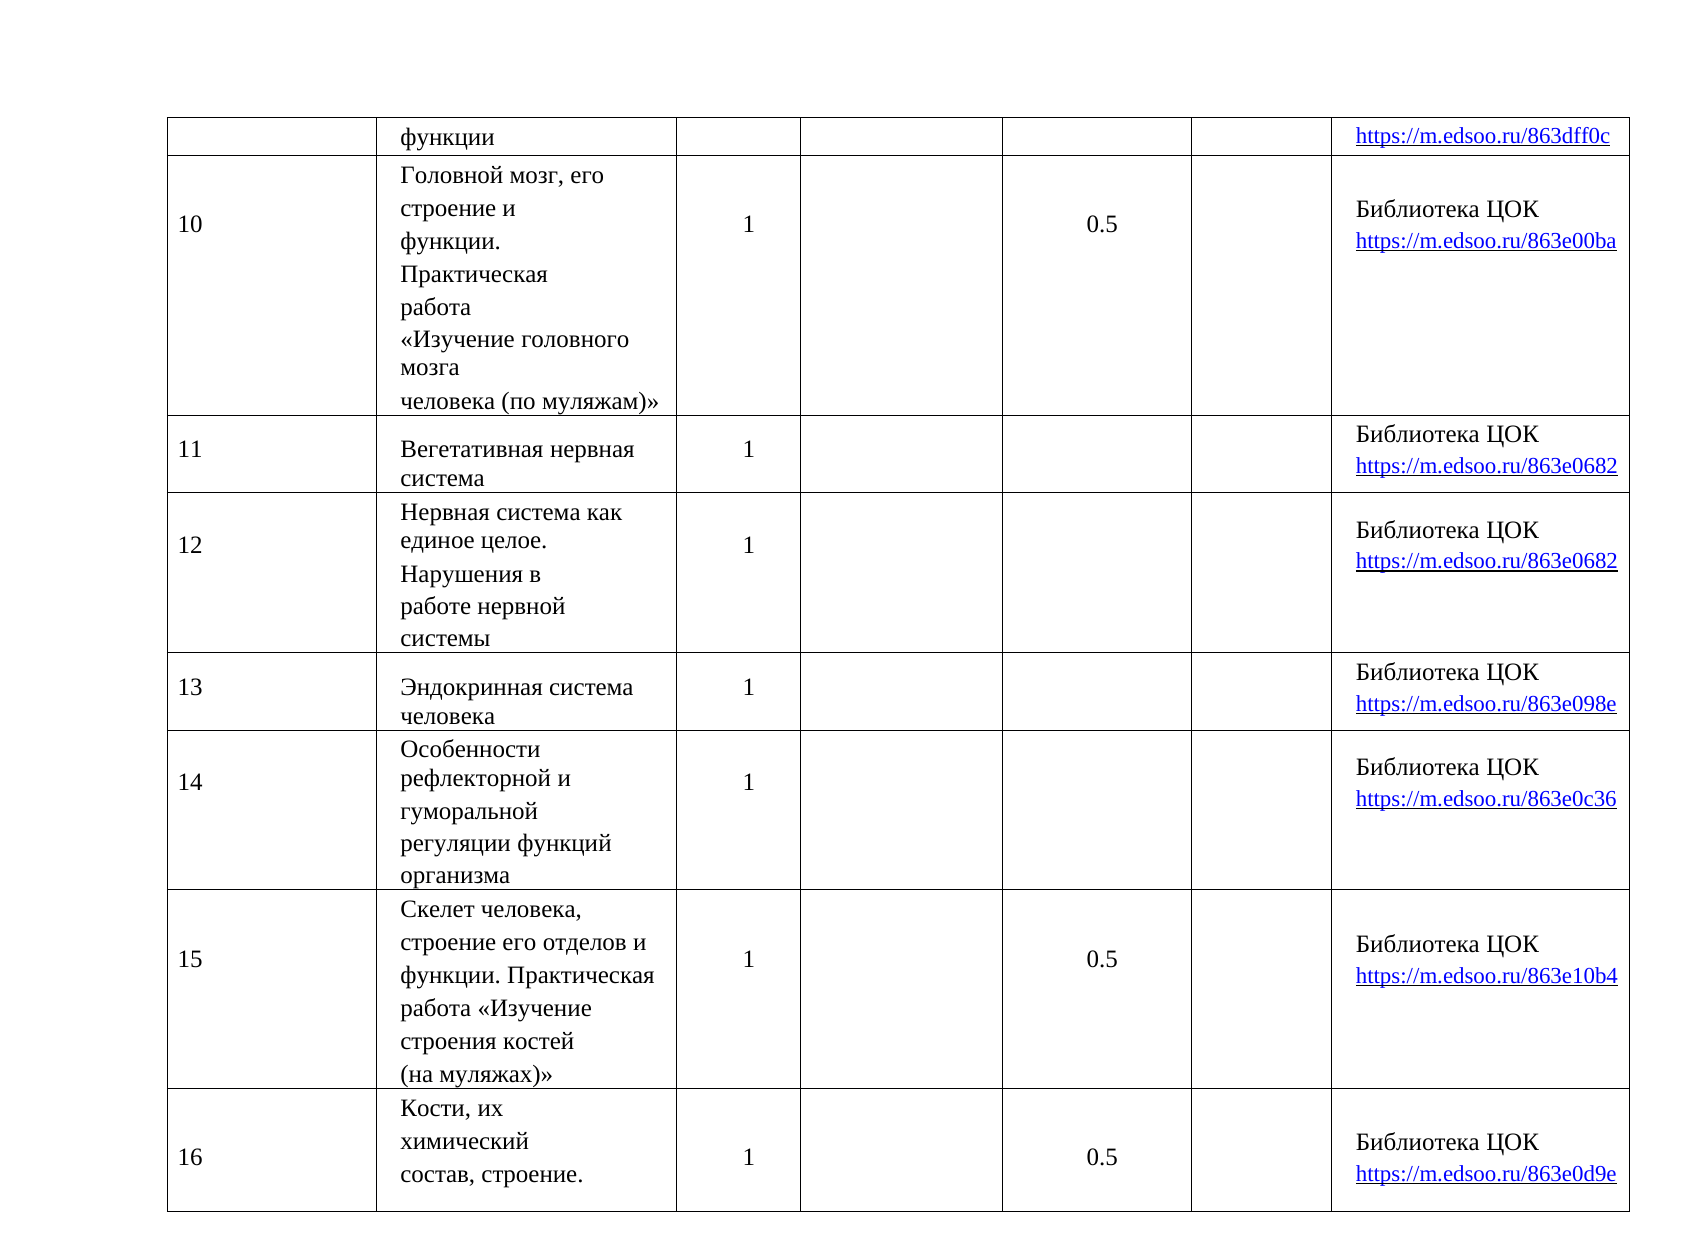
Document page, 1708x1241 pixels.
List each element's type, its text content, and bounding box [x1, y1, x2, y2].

table_cell 0.5 [1003, 1089, 1191, 1211]
table_cell 1 [677, 493, 800, 652]
table_header функции [377, 118, 676, 155]
table_header [1003, 118, 1191, 155]
table_cell [1192, 1089, 1331, 1211]
table_cell Скелет человека, строение его отделов и функции. Практическая работа «Изучение строения костей (на муляжах)» [377, 890, 676, 1088]
table_header [168, 118, 376, 155]
table_cell Библиотека ЦОК https://m.edsoo.ru/863e0c36 [1332, 731, 1629, 889]
table_cell 16 [168, 1089, 376, 1211]
table_cell Особенности рефлекторной и гуморальной регуляции функций организма [377, 731, 676, 889]
table_cell 0.5 [1003, 156, 1191, 414]
table_header [1192, 118, 1331, 155]
table_header [677, 118, 800, 155]
table_cell 0.5 [1003, 890, 1191, 1088]
table_header [801, 118, 1002, 155]
table_cell Библиотека ЦОК https://m.edsoo.ru/863e0682 [1332, 493, 1629, 652]
table_cell [801, 653, 1002, 729]
table_cell Библиотека ЦОК https://m.edsoo.ru/863e00ba [1332, 156, 1629, 414]
table_cell 13 [168, 653, 376, 729]
table_cell [1003, 731, 1191, 889]
table_cell 15 [168, 890, 376, 1088]
table_cell [1003, 493, 1191, 652]
table_cell Нервная система как единое целое. Нарушения в работе нервной системы [377, 493, 676, 652]
table_cell 1 [677, 156, 800, 414]
table_cell [801, 493, 1002, 652]
table_cell Библиотека ЦОК https://m.edsoo.ru/863e0682 [1332, 416, 1629, 492]
table_cell Библиотека ЦОК https://m.edsoo.ru/863e10b4 [1332, 890, 1629, 1088]
table_cell 14 [168, 731, 376, 889]
table_cell [1192, 156, 1331, 414]
table_cell [1003, 653, 1191, 729]
table_cell 12 [168, 493, 376, 652]
table_cell 1 [677, 1089, 800, 1211]
table_cell 1 [677, 890, 800, 1088]
table_cell [801, 731, 1002, 889]
table_cell Головной мозг, его строение и функции. Практическая работа «Изучение головного мозга человека (по муляжам)» [377, 156, 676, 414]
table_cell Эндокринная система человека [377, 653, 676, 729]
table_cell Библиотека ЦОК https://m.edsoo.ru/863e098e [1332, 653, 1629, 729]
table_cell [1192, 890, 1331, 1088]
table_cell 10 [168, 156, 376, 414]
table_cell [1192, 731, 1331, 889]
table_cell [1003, 416, 1191, 492]
table_cell [1192, 493, 1331, 652]
table_header https://m.edsoo.ru/863dff0c [1332, 118, 1629, 155]
table_cell 1 [677, 416, 800, 492]
table_cell [801, 416, 1002, 492]
table_cell 11 [168, 416, 376, 492]
table_cell [1192, 416, 1331, 492]
table_cell Вегетативная нервная система [377, 416, 676, 492]
table_cell [801, 1089, 1002, 1211]
table_cell [801, 890, 1002, 1088]
table_cell Библиотека ЦОК https://m.edsoo.ru/863e0d9e [1332, 1089, 1629, 1211]
table_cell [801, 156, 1002, 414]
table_cell 1 [677, 731, 800, 889]
table_cell [1192, 653, 1331, 729]
table_cell Кости, их химический состав, строение. [377, 1089, 676, 1211]
table_cell 1 [677, 653, 800, 729]
